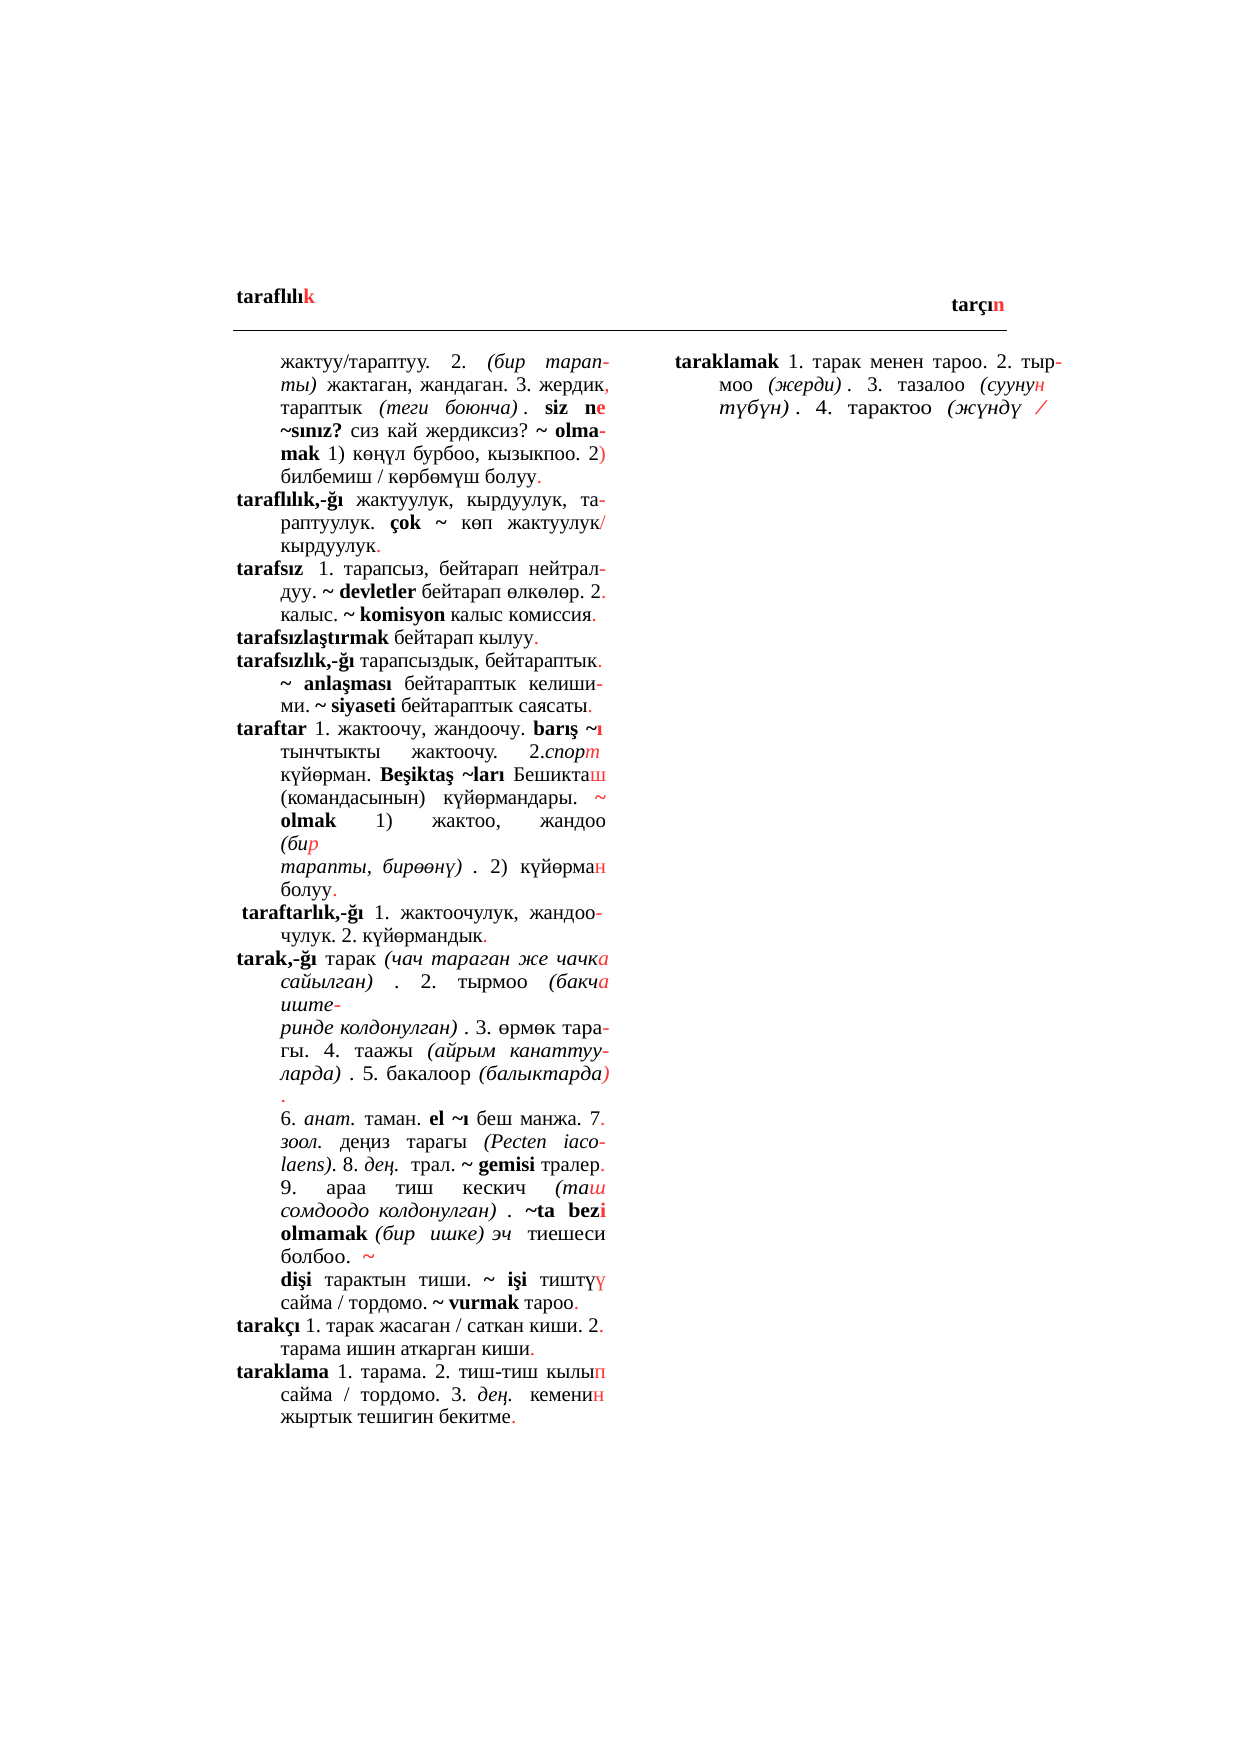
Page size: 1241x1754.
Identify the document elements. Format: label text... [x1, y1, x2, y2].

text күйөрман. Beşiktaş ~ları Бешикташ (командасынын) күйөрмандары. ~ olmak 1) жактоо, жандоо (бир [280, 763, 606, 855]
text тарама ишин аткарган киши. [280, 1337, 537, 1360]
text чулук. 2. күйөрмандык. [280, 924, 490, 947]
text tarak,-ğı тарак (чач тараган же чачка сайылган) . 2. тырмоо (бакча иште- [236, 947, 609, 1016]
text ми. ~ siyaseti бейтараптык саясаты. [280, 694, 595, 717]
text жыртык тешигин бекитме. [280, 1406, 518, 1428]
text taraflılık,-ğı жактуулук, кырдуулук, та- раптуулук. çok ~ көп жактуулук/ кырдуулук. [236, 488, 606, 557]
text ринде колдонулган) . 3. өрмөк тара- гы. 4. таажы (айрым канаттуу- ларда) . 5. бакалоор (балыктарда) . [280, 1016, 609, 1107]
text тарапты, бирөөнү) . 2) күйөрман болуу. [280, 855, 606, 901]
text tarçın [949, 292, 1007, 316]
text тынчтыкты жактоочу. 2.спорт [280, 740, 606, 763]
text tarafsızlaştırmak бейтарап кылуу. [236, 626, 609, 649]
text ~ anlaşması бейтараптык келиши- [280, 672, 606, 694]
text taraklamak 1. тарак менен тароо. 2. тыр- моо (жерди) . 3. тазалоо (суунун [674, 350, 1062, 396]
text dişi тарактын тиши. ~ işi тиштүү сайма / тордомо. ~ vurmak тароо. [280, 1268, 606, 1314]
text tarafsız 1. тарапсыз, бейтарап нейтрал- дуу. ~ devletler бейтарап өлкөлөр. 2. калыс. ~ komisyon калыс комиссия. [236, 557, 606, 626]
text tarakçı 1. тарак жасаган / саткан киши. 2. [236, 1314, 609, 1337]
text ~sınız? сиз кай жердиксиз? ~ olma- mak 1) көңүл бурбоо, кызыкпоо. 2) билбемиш / көрбөмүш болуу. [280, 419, 606, 488]
text 6. анат. таман. el ~ı беш манжа. 7. зоол. деңиз тарагы (Pecten iaco- laens). 8. дең. трал. ~ gemisi тралер. [280, 1107, 606, 1176]
text taraftar 1. жактоочу, жандоочу. barış ~ı [236, 717, 609, 740]
text 9. араа тиш кескич (таш сомдоодо колдонулган) . ~ta bezi olmamak (бир ишке) эч тиешеси болбоо. ~ [280, 1176, 606, 1268]
text tarafsızlık,-ğı тарапсыздык, бейтараптык. [236, 649, 609, 672]
text taraftarlık,-ğı 1. жактоочулук, жандоо- [241, 901, 606, 924]
text түбүн) . 4. тарактоо (жүндү / [719, 396, 1061, 419]
text taraklama 1. тарама. 2. тиш-тиш кылып сайма / тордомо. 3. дең. кеменин [236, 1360, 606, 1406]
text taraflılık [236, 284, 315, 308]
text жактуу/тараптуу. 2. (бир тарап- ты) жактаган, жандаган. 3. жердик, тараптык (теги боюнча) . siz ne [280, 350, 609, 419]
